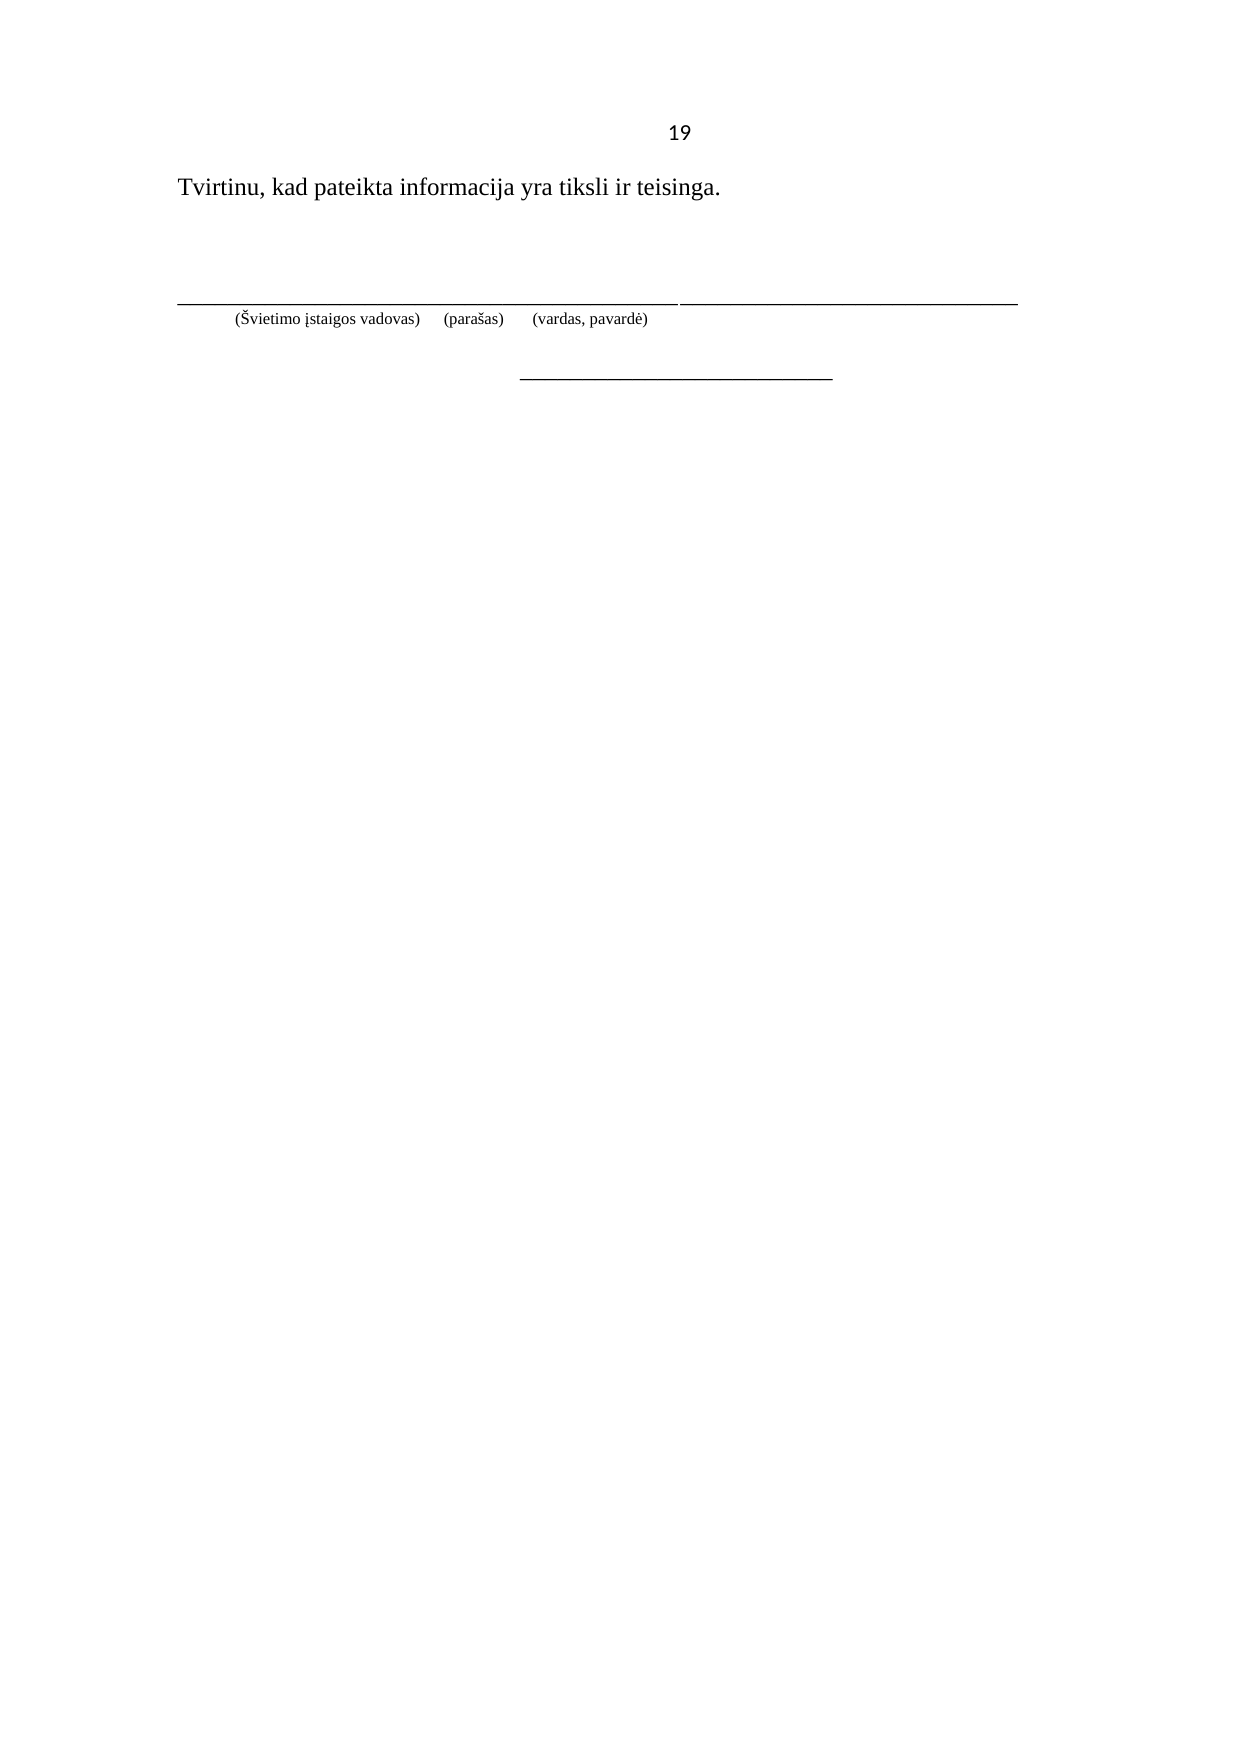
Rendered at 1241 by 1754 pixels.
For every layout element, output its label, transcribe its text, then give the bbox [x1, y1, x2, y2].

text __________________________ ______________ ___________________________ [177, 278, 1181, 308]
text Tvirtinu, kad pateikta informacija yra tiksli ir teisinga. [177, 172, 1181, 201]
text _________________________ [177, 354, 1181, 383]
text (Švietimo įstaigos vadovas) (parašas) (vardas, pavardė) [177, 308, 1181, 329]
